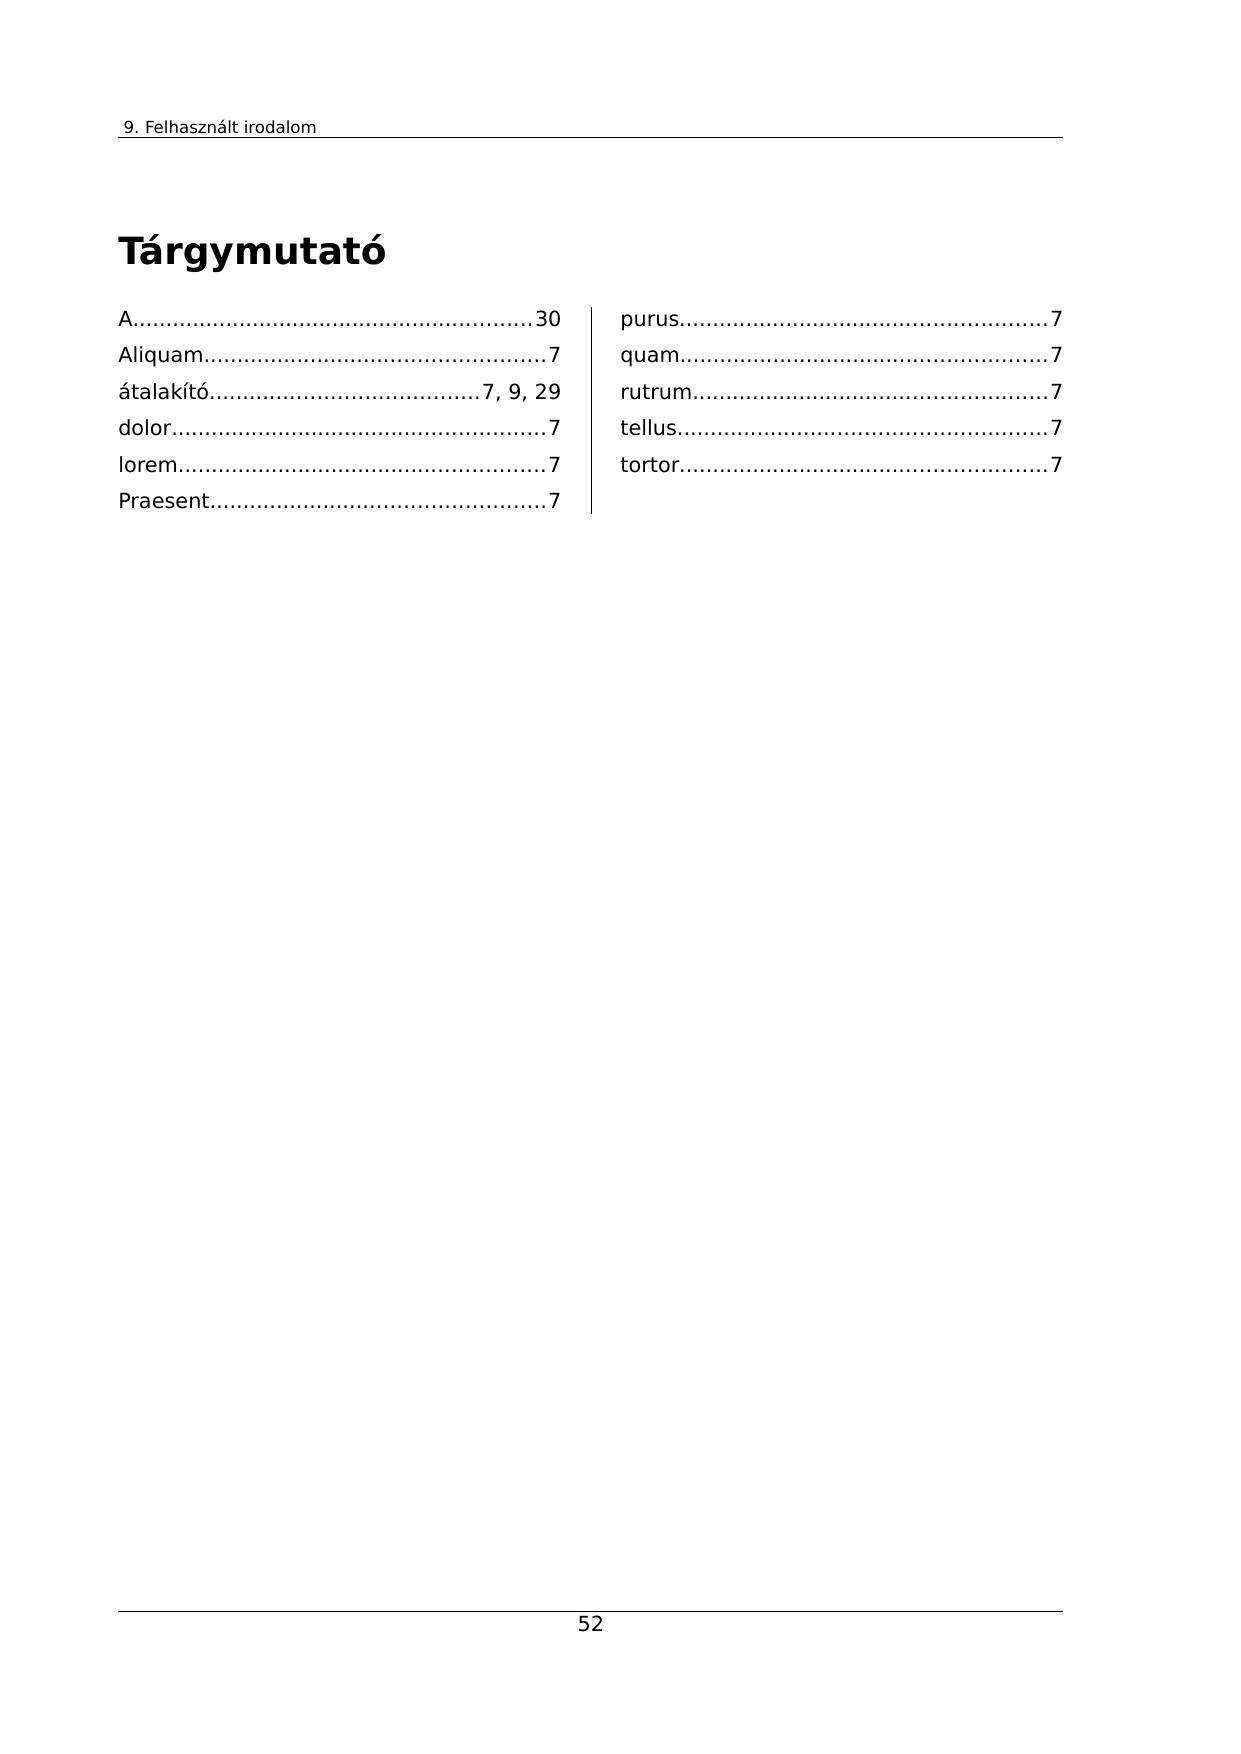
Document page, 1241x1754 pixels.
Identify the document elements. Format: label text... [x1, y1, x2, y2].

text lorem 7 [118, 453, 561, 477]
subtitle Tárgymutató [118, 229, 1063, 273]
text tellus 7 [620, 416, 1063, 441]
text dolor 7 [118, 416, 561, 441]
text átalakító 7, 9, 29 [118, 380, 561, 404]
text Praesent 7 [118, 489, 561, 513]
text rut­rum 7 [620, 380, 1063, 404]
text A 30 [118, 307, 561, 331]
text tortor 7 [620, 453, 1063, 477]
text Aliquam 7 [118, 343, 561, 368]
text quam 7 [620, 343, 1063, 368]
text purus 7 [620, 307, 1063, 331]
